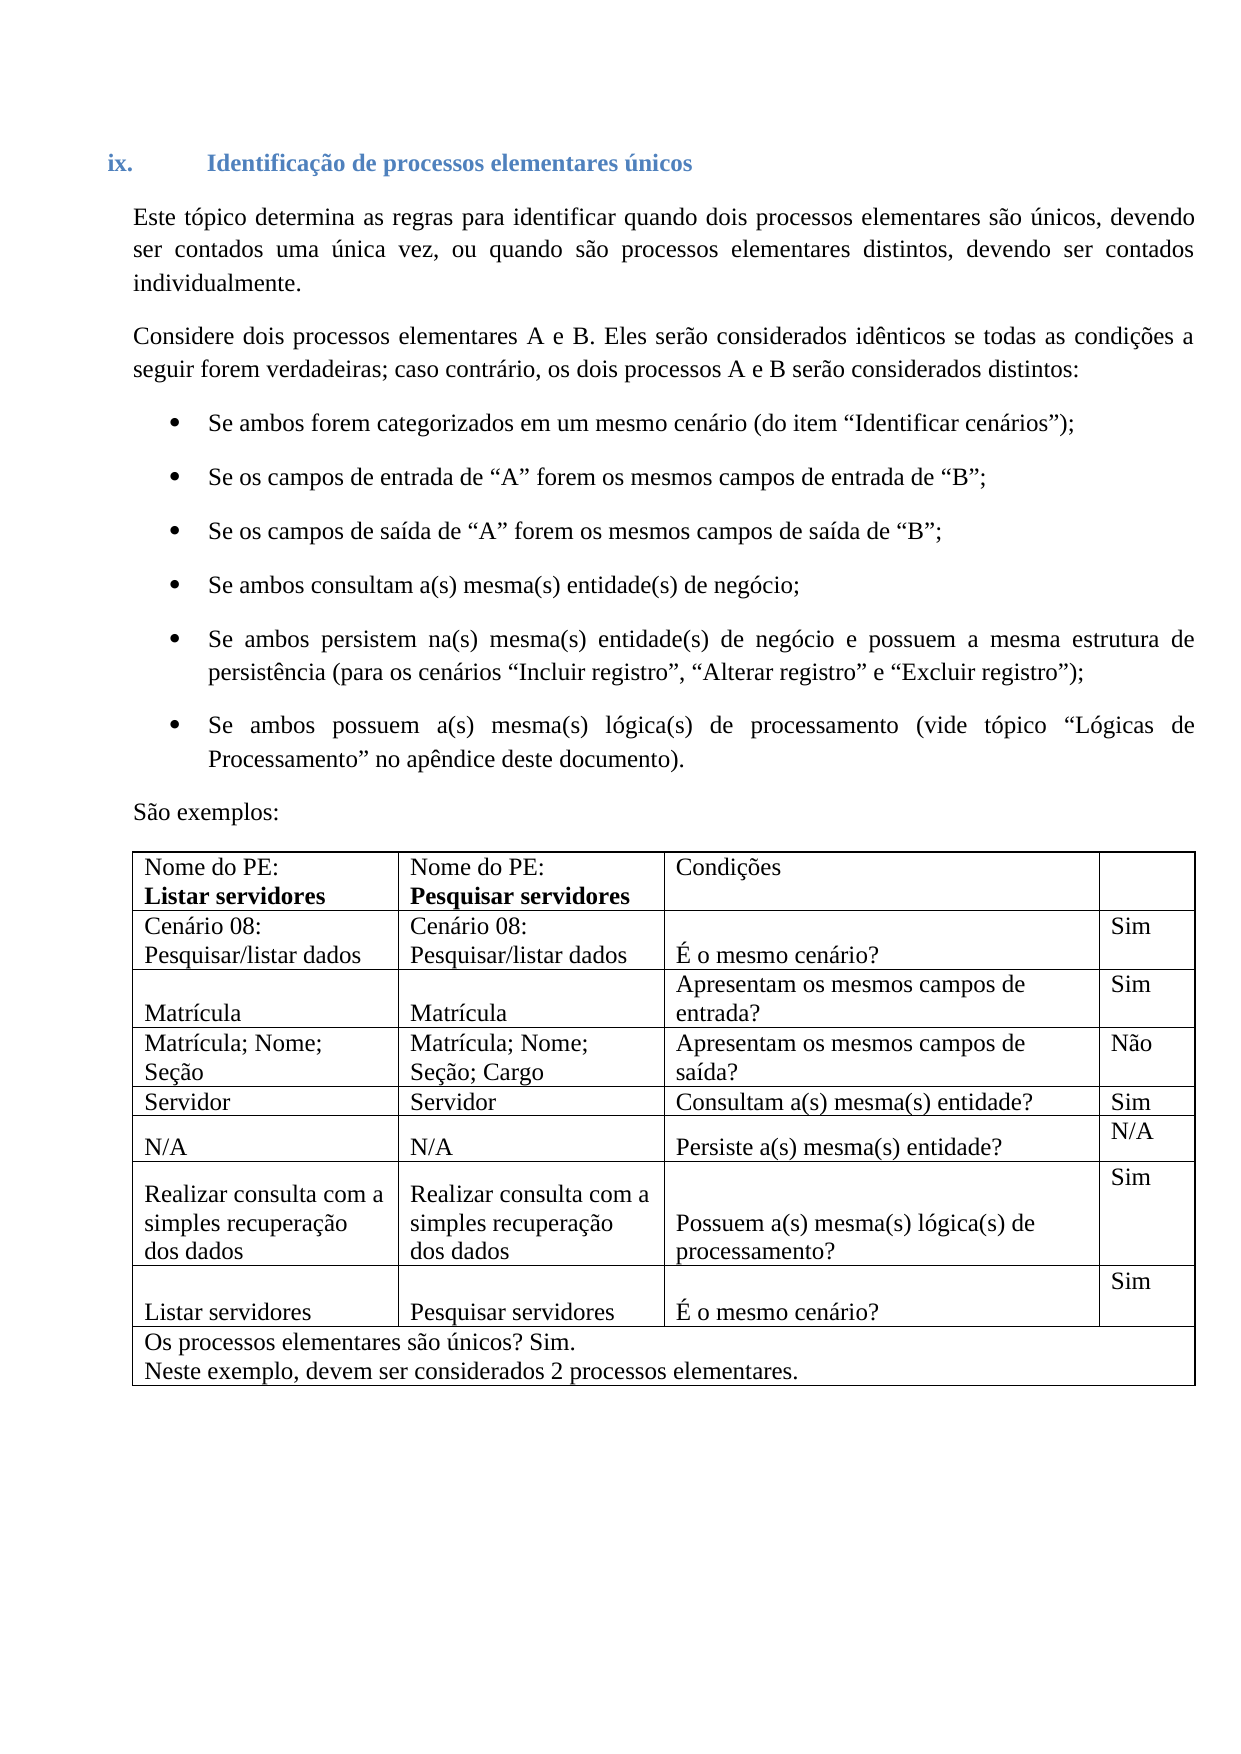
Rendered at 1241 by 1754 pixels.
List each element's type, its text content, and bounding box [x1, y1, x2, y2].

text São exemplos: [133, 797, 1196, 826]
table_cell Matrícula; Nome; Seção [133, 1028, 398, 1086]
table_cell Os processos elementares são únicos? Sim. Neste exemplo, devem ser considerados 2 processos elementares. [133, 1327, 1194, 1384]
list Se ambos forem categorizados em um mesmo cenário (do item “Identificar cenários”); [170, 408, 1196, 437]
table_cell Matrícula; Nome; Seção; Cargo [399, 1028, 664, 1086]
table_cell Servidor [133, 1087, 398, 1115]
table_header Nome do PE: Pesquisar servidores [399, 853, 664, 910]
table_cell Listar servidores [133, 1266, 398, 1326]
table_cell Sim [1100, 1162, 1194, 1265]
table_cell Persiste a(s) mesma(s) entidade? [665, 1116, 1099, 1161]
table_cell Sim [1100, 1087, 1194, 1115]
table_header [1100, 853, 1194, 910]
table_cell Apresentam os mesmos campos de saída? [665, 1028, 1099, 1086]
list Se os campos de entrada de “A” forem os mesmos campos de entrada de “B”; [170, 462, 1196, 491]
table_cell Matrícula [399, 970, 664, 1027]
table_cell N/A [399, 1116, 664, 1161]
table_cell N/A [1100, 1116, 1194, 1161]
text Este tópico determina as regras para identificar quando dois processos elementares são únicos, devendo ser contados uma única vez, ou quando são processos elementares distintos, devendo ser contados individualmente. [133, 202, 1196, 296]
table_cell Realizar consulta com a simples recuperação dos dados [133, 1162, 398, 1265]
table_cell Apresentam os mesmos campos de entrada? [665, 970, 1099, 1027]
table_cell Realizar consulta com a simples recuperação dos dados [399, 1162, 664, 1265]
table_cell Cenário 08: Pesquisar/listar dados [399, 911, 664, 968]
table_cell Sim [1100, 911, 1194, 968]
table_cell Servidor [399, 1087, 664, 1115]
text Considere dois processos elementares A e B. Eles serão considerados idênticos se todas as condições a seguir forem verdadeiras; caso contrário, os dois processos A e B serão considerados distintos: [133, 321, 1196, 383]
table_cell Matrícula [133, 970, 398, 1027]
table_header Condições [665, 853, 1099, 910]
table_header Nome do PE: Listar servidores [133, 853, 398, 910]
list Se ambos possuem a(s) mesma(s) lógica(s) de processamento (vide tópico “Lógicas de Processamento” no apêndice deste documento). [170, 711, 1196, 772]
table_cell É o mesmo cenário? [665, 1266, 1099, 1326]
table_cell Sim [1100, 1266, 1194, 1326]
table_cell N/A [133, 1116, 398, 1161]
table_cell Não [1100, 1028, 1194, 1086]
list Se ambos consultam a(s) mesma(s) entidade(s) de negócio; [170, 570, 1196, 599]
table_cell Consultam a(s) mesma(s) entidade? [665, 1087, 1099, 1115]
list Identificação de processos elementares únicos [133, 148, 1196, 176]
table_cell Possuem a(s) mesma(s) lógica(s) de processamento? [665, 1162, 1099, 1265]
table_cell Cenário 08: Pesquisar/listar dados [133, 911, 398, 968]
table_cell Pesquisar servidores [399, 1266, 664, 1326]
table_cell Sim [1100, 970, 1194, 1027]
table_cell É o mesmo cenário? [665, 911, 1099, 968]
list Se os campos de saída de “A” forem os mesmos campos de saída de “B”; [170, 516, 1196, 545]
list Se ambos persistem na(s) mesma(s) entidade(s) de negócio e possuem a mesma estrutura de persistência (para os cenários “Incluir registro”, “Alterar registro” e “Excluir registro”); [170, 624, 1196, 686]
